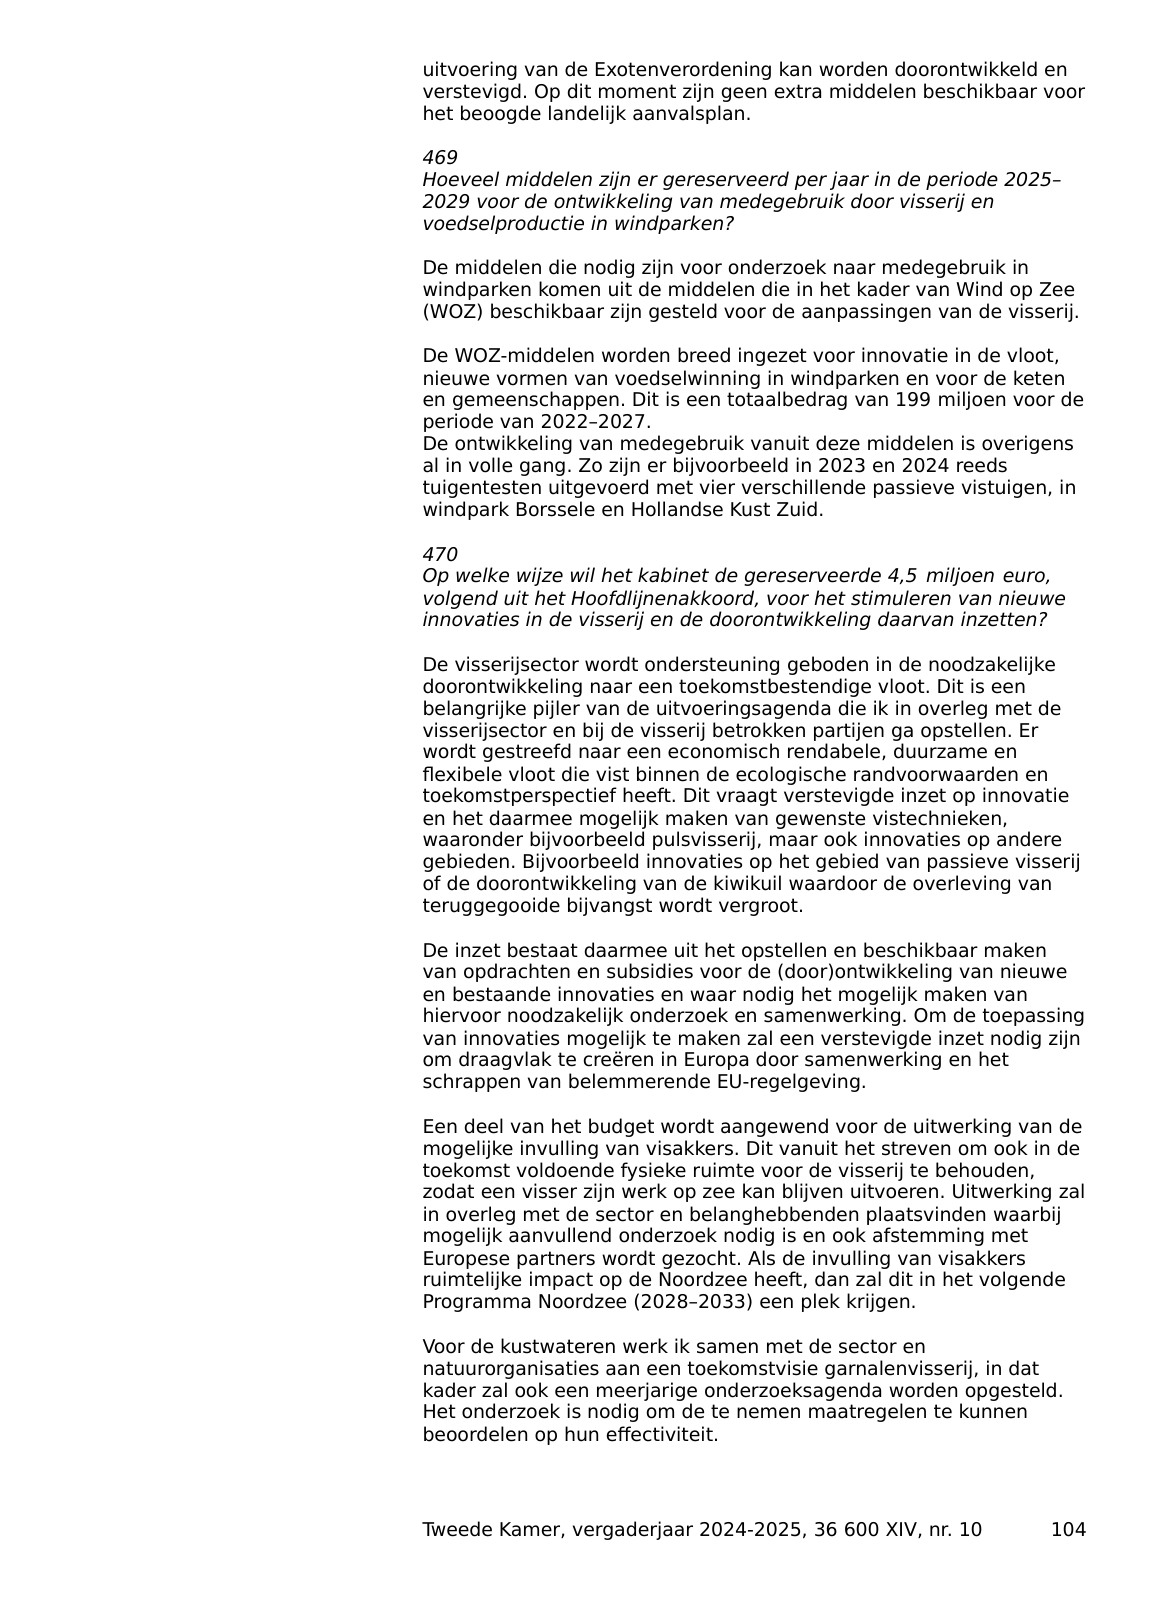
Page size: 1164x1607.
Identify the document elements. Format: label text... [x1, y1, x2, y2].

text De ontwikkeling van medegebruik vanuit deze middelen is overigens al in volle gang. Zo zijn er bijvoorbeeld in 2023 en 2024 reeds tuigentesten uitgevoerd met vier verschillende passieve vistuigen, in windpark Borssele en Hollandse Kust Zuid. [422, 433, 1087, 521]
text De visserijsector wordt ondersteuning geboden in de noodzakelijke doorontwikkeling naar een toekomstbestendige vloot. Dit is een belangrijke pijler van de uitvoeringsagenda die ik in overleg met de visserijsector en bij de visserij betrokken partijen ga opstellen. Er wordt gestreefd naar een economisch rendabele, duurzame en flexibele vloot die vist binnen de ecologische randvoorwaarden en toekomstperspectief heeft. Dit vraagt verstevigde inzet op innovatie en het daarmee mogelijk maken van gewenste vistechnieken, waaronder bijvoorbeeld pulsvisserij, maar ook innovaties op andere gebieden. Bijvoorbeeld innovaties op het gebied van passieve visserij of de doorontwikkeling van de kiwikuil waardoor de overleving van teruggegooide bijvangst wordt vergroot. [422, 653, 1087, 917]
text Op welke wijze wil het kabinet de gereserveerde 4,5 miljoen euro, volgend uit het Hoofdlijnenakkoord, voor het stimuleren van nieuwe innovaties in de visserij en de doorontwikkeling daarvan inzetten? [422, 565, 1087, 631]
text 469 [422, 147, 1087, 169]
text De middelen die nodig zijn voor onderzoek naar medegebruik in windparken komen uit de middelen die in het kader van Wind op Zee (WOZ) beschikbaar zijn gesteld voor de aanpassingen van de visserij. [422, 257, 1087, 323]
text De WOZ-middelen worden breed ingezet voor innovatie in de vloot, nieuwe vormen van voedselwinning in windparken en voor de keten en gemeenschappen. Dit is een totaalbedrag van 199 miljoen voor de periode van 2022–2027. [422, 345, 1087, 433]
text Een deel van het budget wordt aangewend voor de uitwerking van de mogelijke invulling van visakkers. Dit vanuit het streven om ook in de toekomst voldoende fysieke ruimte voor de visserij te behouden, zodat een visser zijn werk op zee kan blijven uitvoeren. Uitwerking zal in overleg met de sector en belanghebbenden plaatsvinden waarbij mogelijk aanvullend onderzoek nodig is en ook afstemming met Europese partners wordt gezocht. Als de invulling van visakkers ruimtelijke impact op de Noordzee heeft, dan zal dit in het volgende Programma Noordzee (2028–2033) een plek krijgen. [422, 1116, 1087, 1313]
text Voor de kustwateren werk ik samen met de sector en natuurorganisaties aan een toekomstvisie garnalenvisserij, in dat kader zal ook een meerjarige onderzoeksagenda worden opgesteld. Het onderzoek is nodig om de te nemen maatregelen te kunnen beoordelen op hun effectiviteit. [422, 1336, 1087, 1445]
text uitvoering van de Exotenverordening kan worden doorontwikkeld en verstevigd. Op dit moment zijn geen extra middelen beschikbaar voor het beoogde landelijk aanvalsplan. [422, 59, 1087, 125]
text Hoeveel middelen zijn er gereserveerd per jaar in de periode 2025–2029 voor de ontwikkeling van medegebruik door visserij en voedselproductie in windparken? [422, 169, 1087, 235]
text De inzet bestaat daarmee uit het opstellen en beschikbaar maken van opdrachten en subsidies voor de (door)ontwikkeling van nieuwe en bestaande innovaties en waar nodig het mogelijk maken van hiervoor noodzakelijk onderzoek en samenwerking. Om de toepassing van innovaties mogelijk te maken zal een verstevigde inzet nodig zijn om draagvlak te creëren in Europa door samenwerking en het schrappen van belemmerende EU-regelgeving. [422, 939, 1087, 1093]
text 470 [422, 543, 1087, 565]
